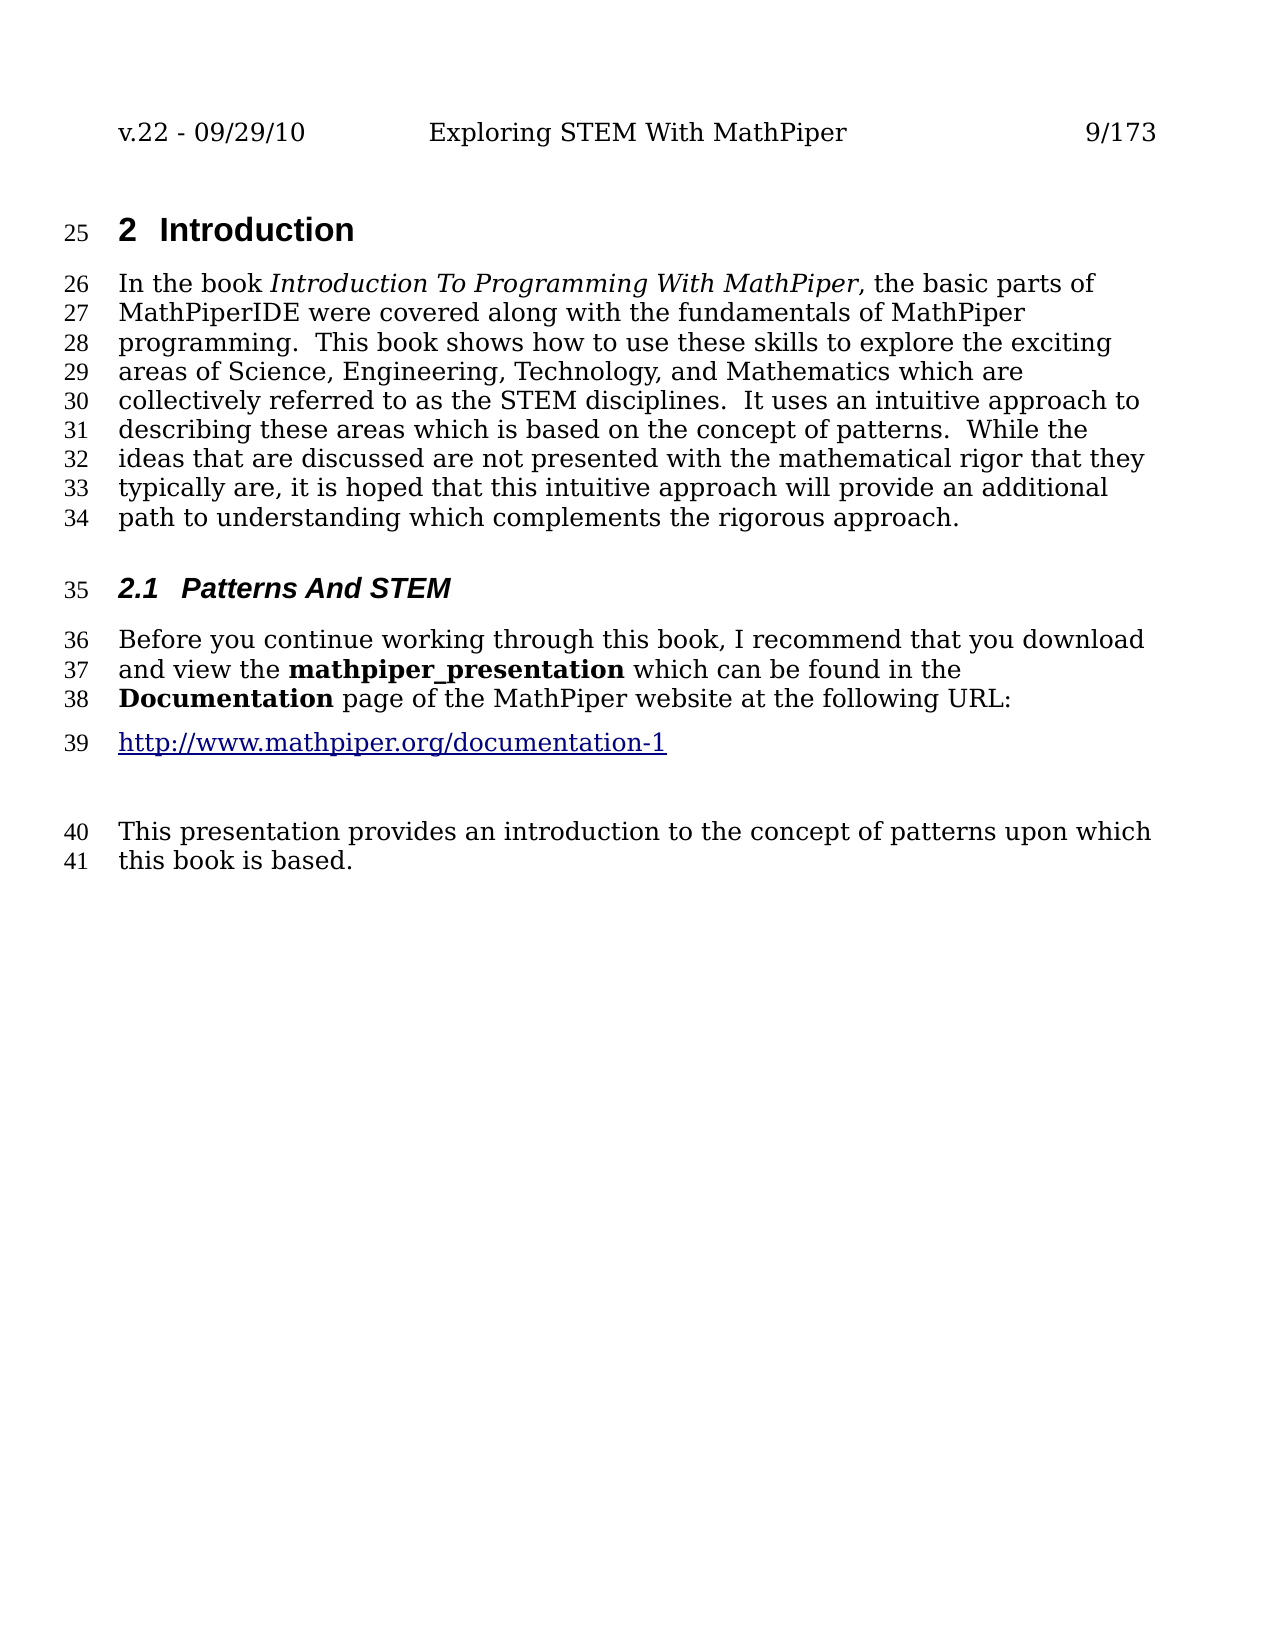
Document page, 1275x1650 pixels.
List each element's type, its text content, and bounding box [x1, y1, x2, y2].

text This presentation provides an introduction to the concept of patterns upon which this book is based. [118, 817, 1157, 875]
text http://www.mathpiper.org/documentation-1 [118, 728, 1157, 757]
text In the book Introduction To Programming With MathPiper, the basic parts of MathPiperIDE were covered along with the fundamentals of MathPiper programming. This book shows how to use these skills to explore the exciting areas of Science, Engineering, Technology, and Mathematics which are collectively referred to as the STEM disciplines. It uses an intuitive approach to describing these areas which is based on the concept of patterns. While the ideas that are discussed are not presented with the mathematical rigor that they typically are, it is hoped that this intuitive approach will provide an additional path to understanding which complements the rigorous approach. [118, 269, 1157, 532]
subtitle Introduction [118, 210, 1157, 248]
text Before you continue working through this book, I recommend that you download and view the mathpiper_presentation which can be found in the Documentation page of the MathPiper website at the following URL: [118, 625, 1157, 713]
subtitle Patterns And STEM [118, 571, 1157, 604]
